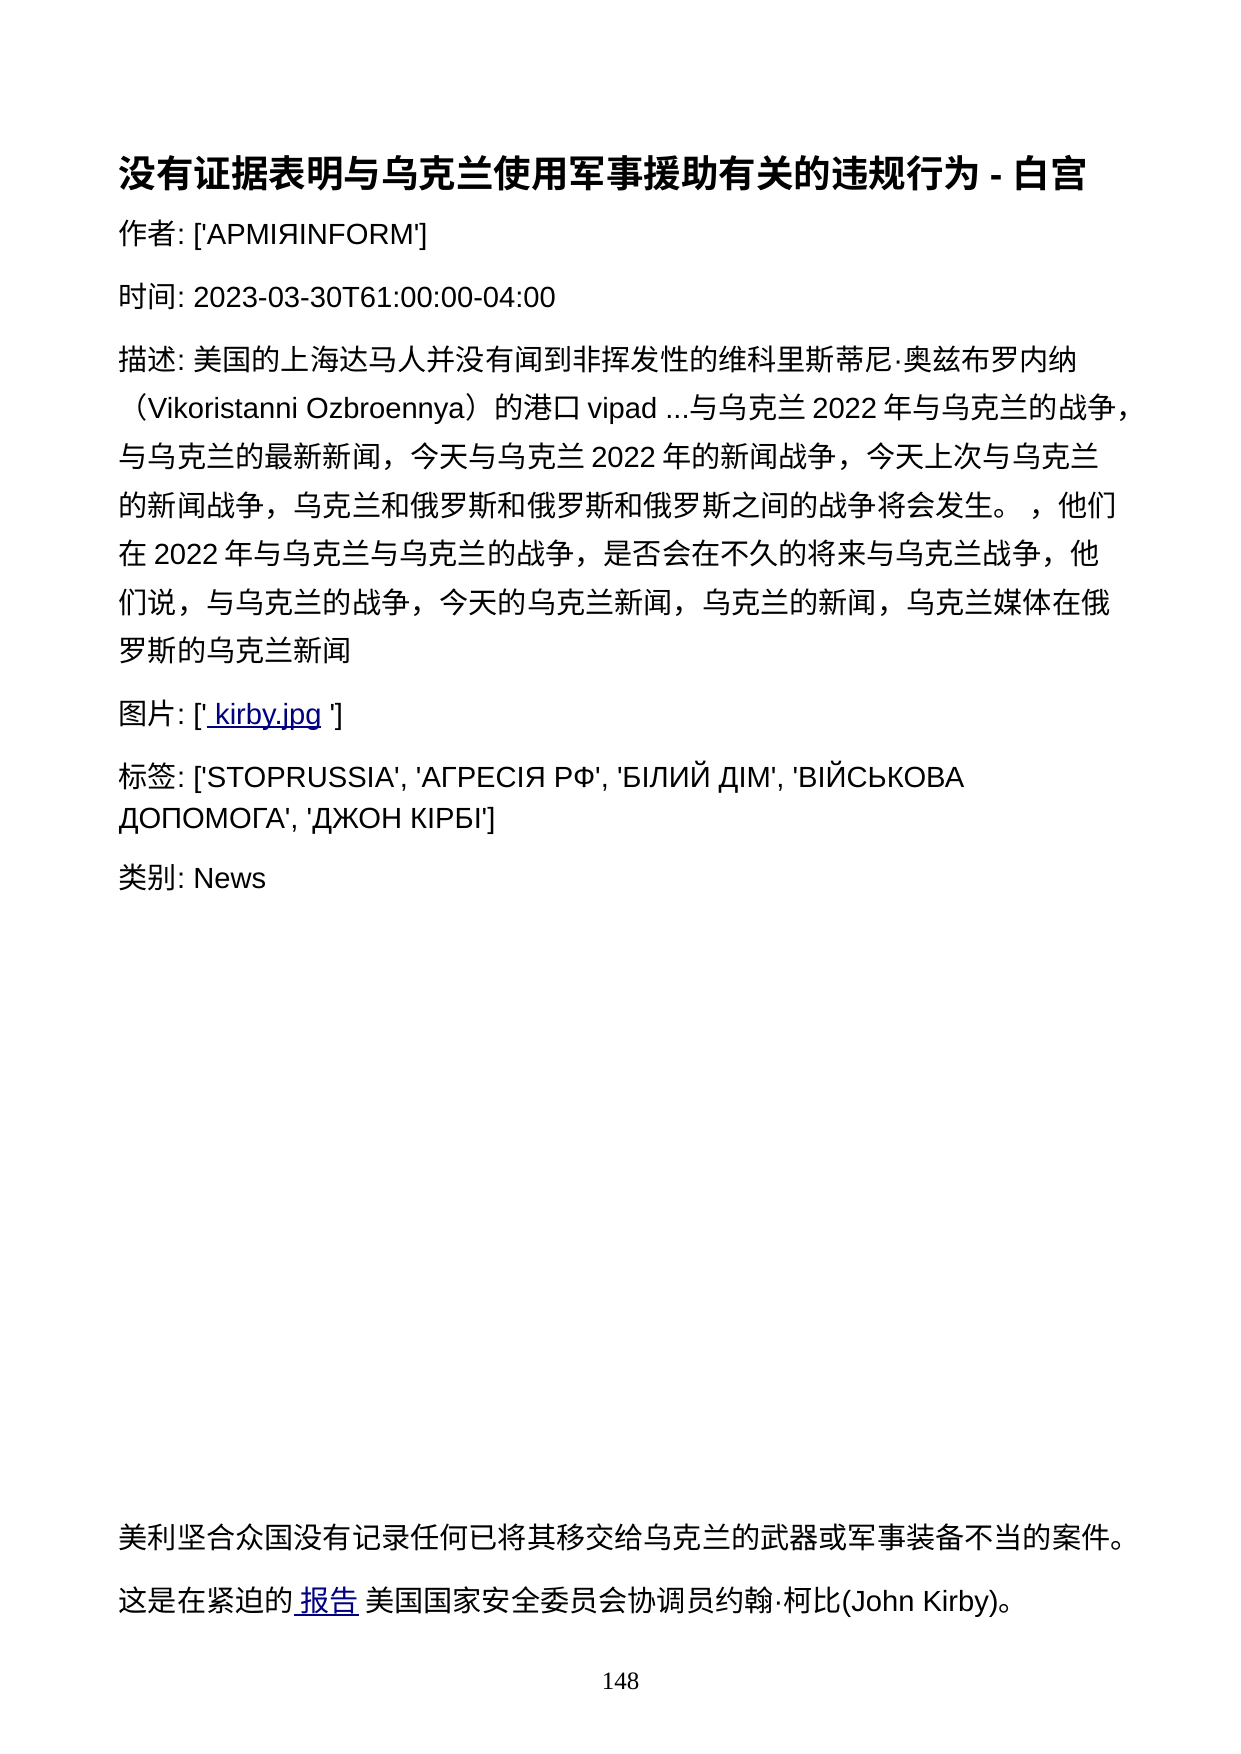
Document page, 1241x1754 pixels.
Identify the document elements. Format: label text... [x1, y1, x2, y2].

text 美利坚合众国没有记录任何已将其移交给乌克兰的武器或军事装备不当的案件。 [118, 918, 1122, 1556]
text 时间: 2023-03-30T61:00:00-04:00 [118, 273, 1122, 316]
text 描述: 美国的上海达马人并没有闻到非挥发性的维科里斯蒂尼·奥兹布罗内纳（Vikoristanni Ozbroennya）的港口vipad ...与乌克兰2022年与乌克兰的战争，与乌克兰的最新新闻，今天与乌克兰2022年的新闻战争，今天上次与乌克兰的新闻战争，乌克兰和俄罗斯和俄罗斯和俄罗斯之间的战争将会发生。 ，他们在2022年与乌克兰与乌克兰的战争，是否会在不久的将来与乌克兰战争，他们说，与乌克兰的战争，今天的乌克兰新闻，乌克兰的新闻，乌克兰媒体在俄罗斯的乌克兰新闻 [118, 337, 1122, 670]
subtitle 没有证据表明与乌克兰使用军事援助有关的违规行为 - 白宫 [118, 143, 1122, 198]
text 作者: ['АРМІЯINFORM'] [118, 210, 1122, 253]
text 标签: ['STOPRUSSIA', 'АГРЕСІЯ РФ', 'БІЛИЙ ДІМ', 'ВІЙСЬКОВА ДОПОМОГА', 'ДЖОН КІРБІ'] [118, 754, 1122, 835]
text 图片: [' kirby.jpg '] [118, 691, 1122, 733]
text 这是在紧迫的 报告 美国国家安全委员会协调员约翰·柯比(John Kirby)。 [118, 1577, 1122, 1619]
text 类别: News [118, 854, 1122, 897]
